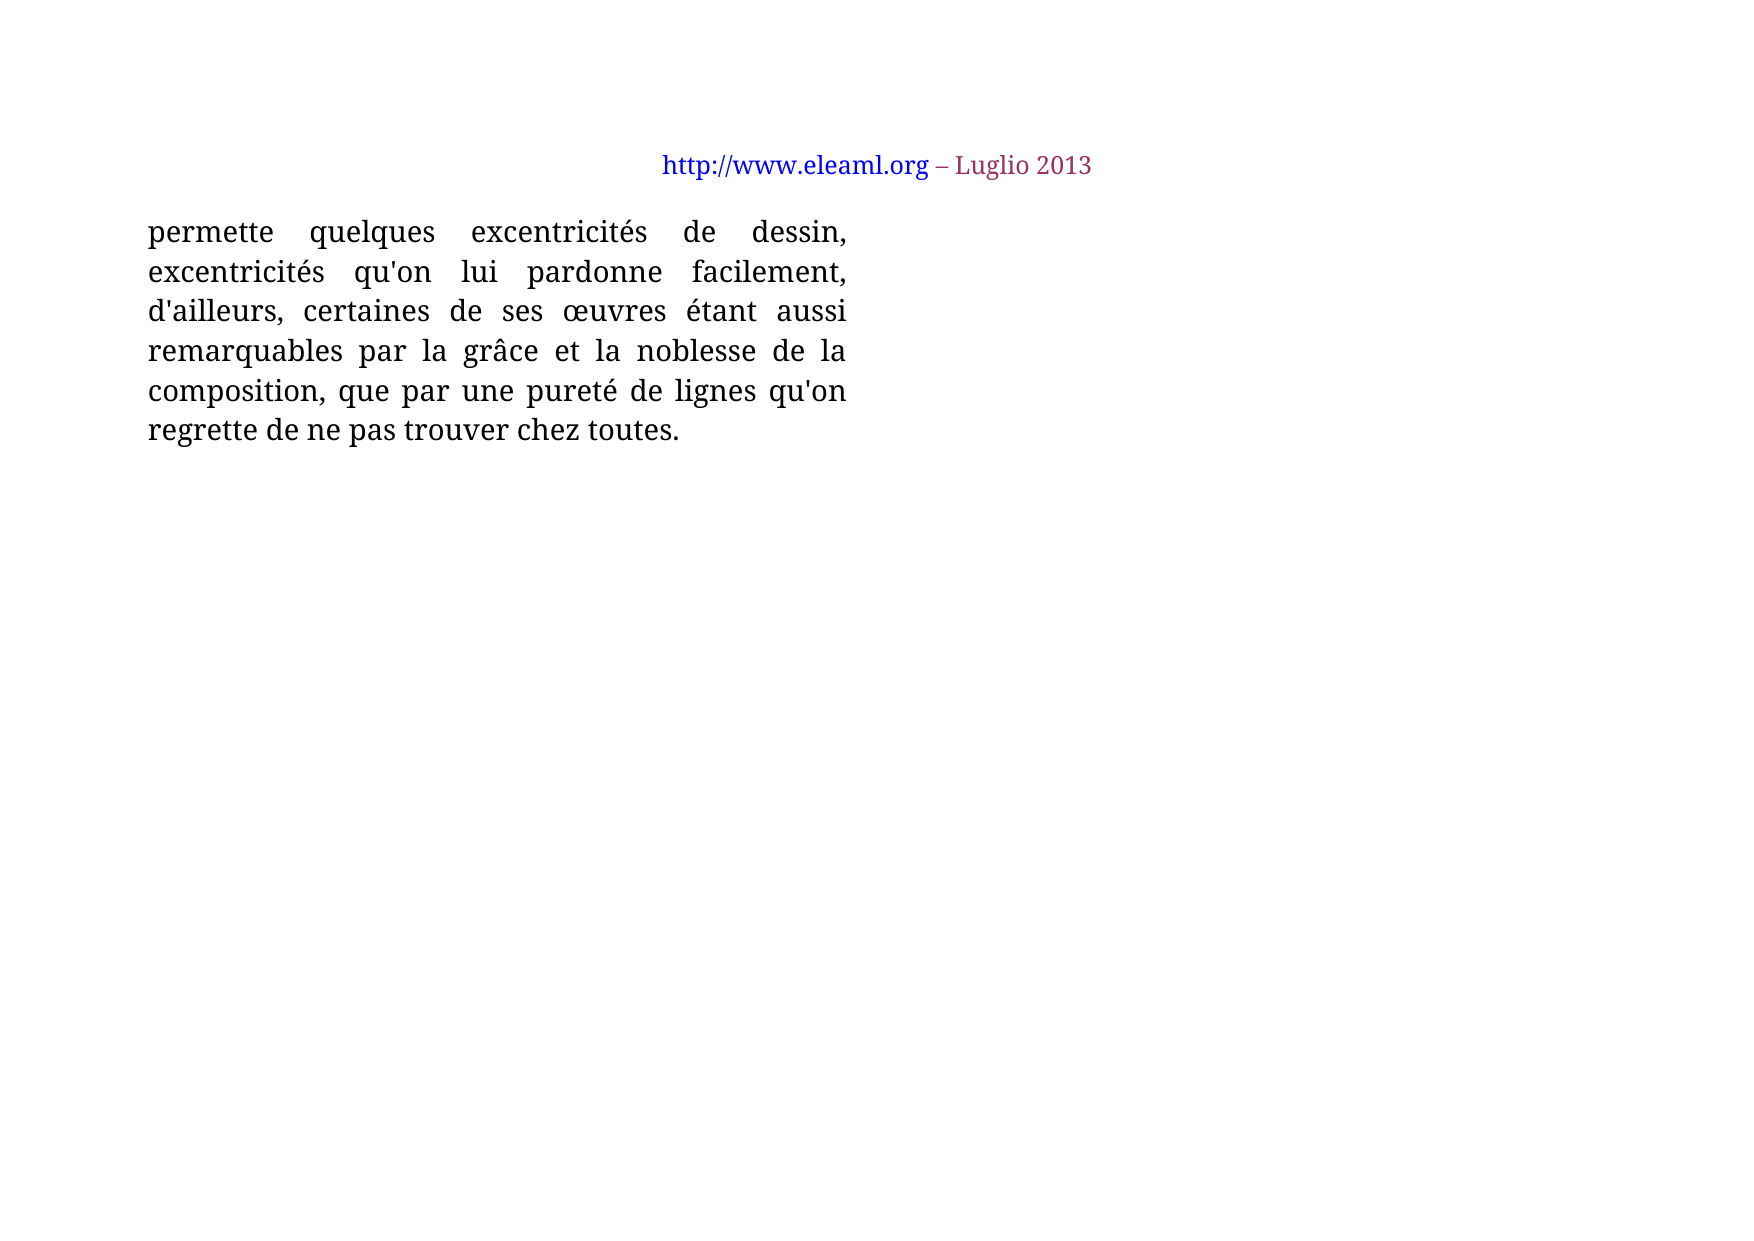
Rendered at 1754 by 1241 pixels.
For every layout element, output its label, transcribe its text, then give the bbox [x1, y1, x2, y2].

text permette quelques excentricités de dessin, excentricités qu'on lui pardonne facilement, d'ailleurs, certaines de ses œuvres étant aussi remarquables par la grâce et la noblesse de la composition, que par une pureté de lignes qu'on regrette de ne pas trouver chez toutes. [148, 211, 847, 449]
